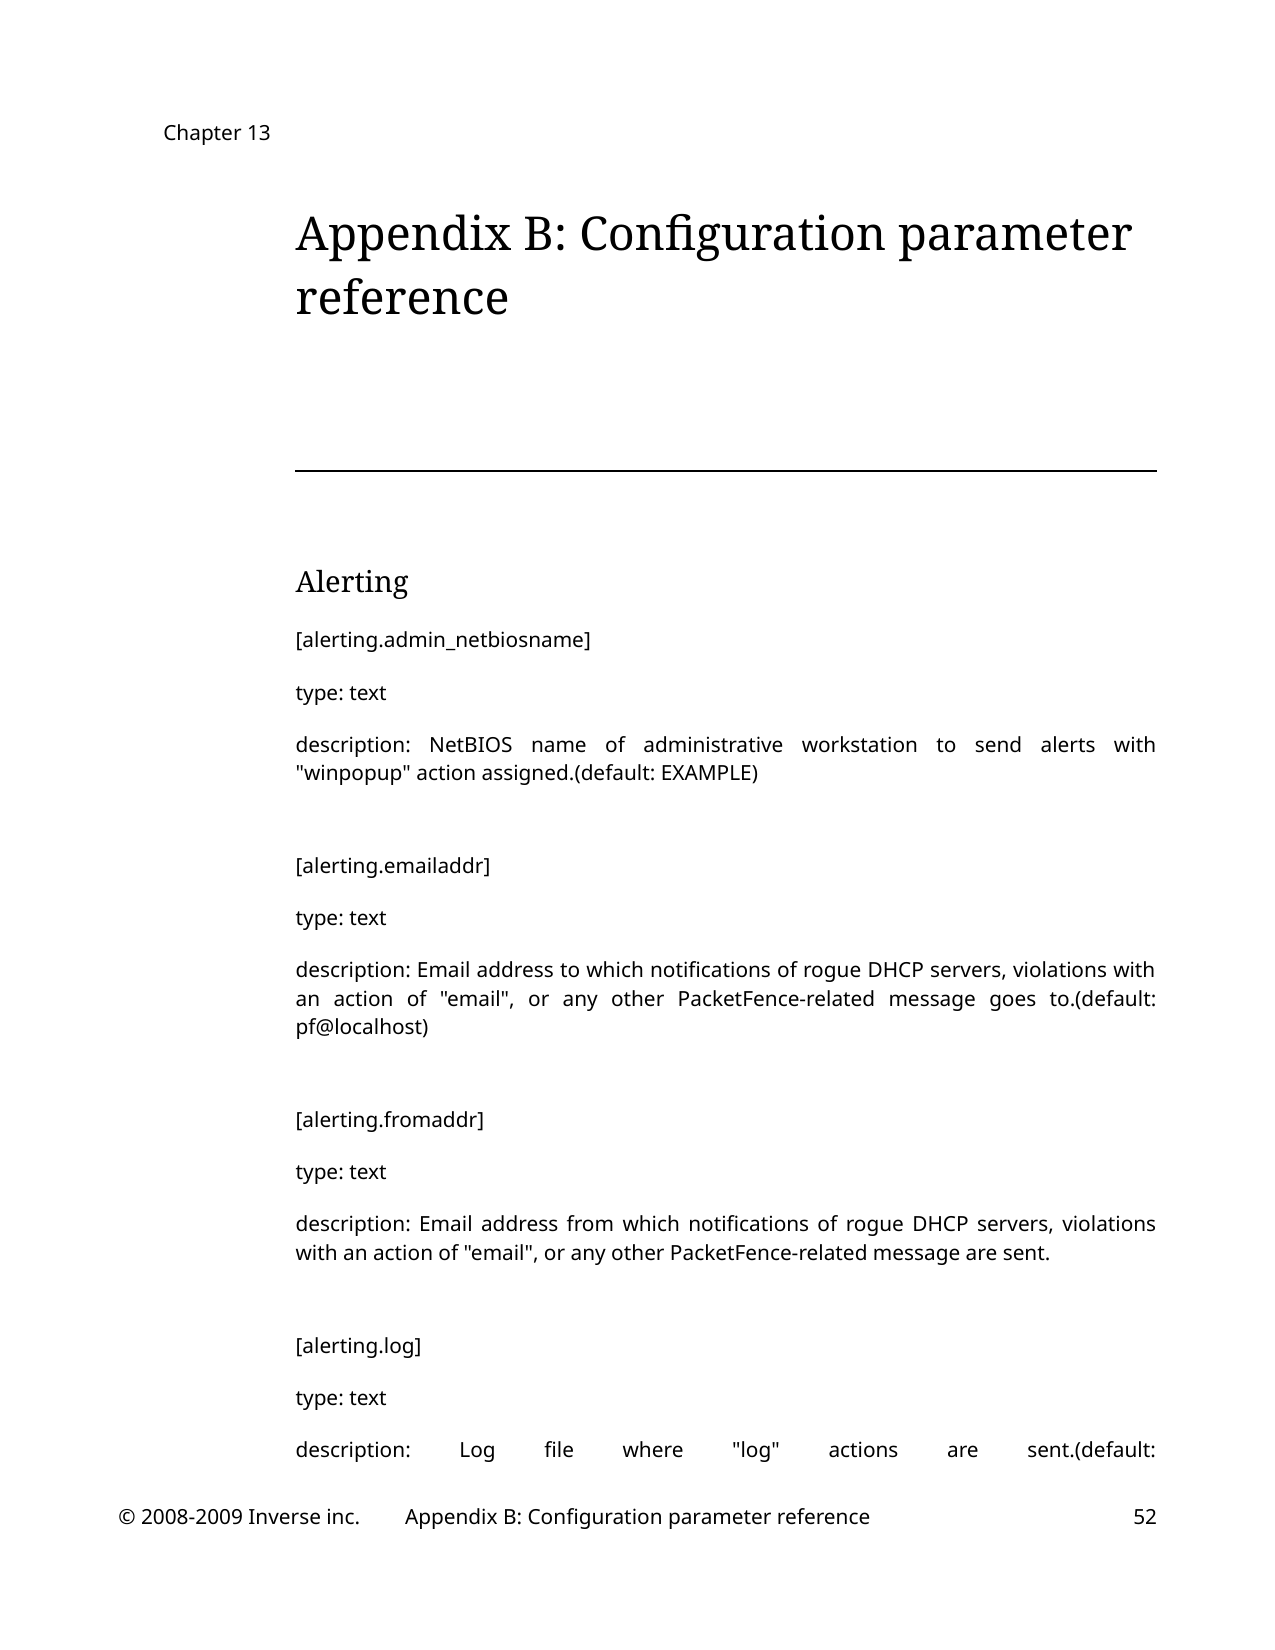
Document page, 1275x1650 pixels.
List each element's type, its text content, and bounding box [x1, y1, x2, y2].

text type: text [295, 903, 1157, 932]
text type: text [295, 1383, 1157, 1411]
text [alerting.admin_netbiosname] [295, 626, 1157, 654]
text description: Log file where "log" actions are sent.(default: [295, 1435, 1157, 1463]
text description: Email address from which notifications of rogue DHCP servers, violations with an action of "email", or any other PacketFence-related message are sent. [295, 1209, 1157, 1266]
subtitle Alerting [295, 561, 1157, 601]
text [alerting.log] [295, 1331, 1157, 1359]
text [alerting.emailaddr] [295, 851, 1157, 879]
text type: text [295, 678, 1157, 706]
text [alerting.fromaddr] [295, 1105, 1157, 1134]
text type: text [295, 1157, 1157, 1186]
text description: Email address to which notifications of rogue DHCP servers, violations with an action of "email", or any other PacketFence-related message goes to.(default: pf@localhost) [295, 955, 1157, 1041]
text description: NetBIOS name of administrative workstation to send alerts with "winpopup" action assigned.(default: EXAMPLE) [295, 730, 1157, 787]
subtitle Appendix B: Configuration parameter reference [295, 201, 1157, 470]
